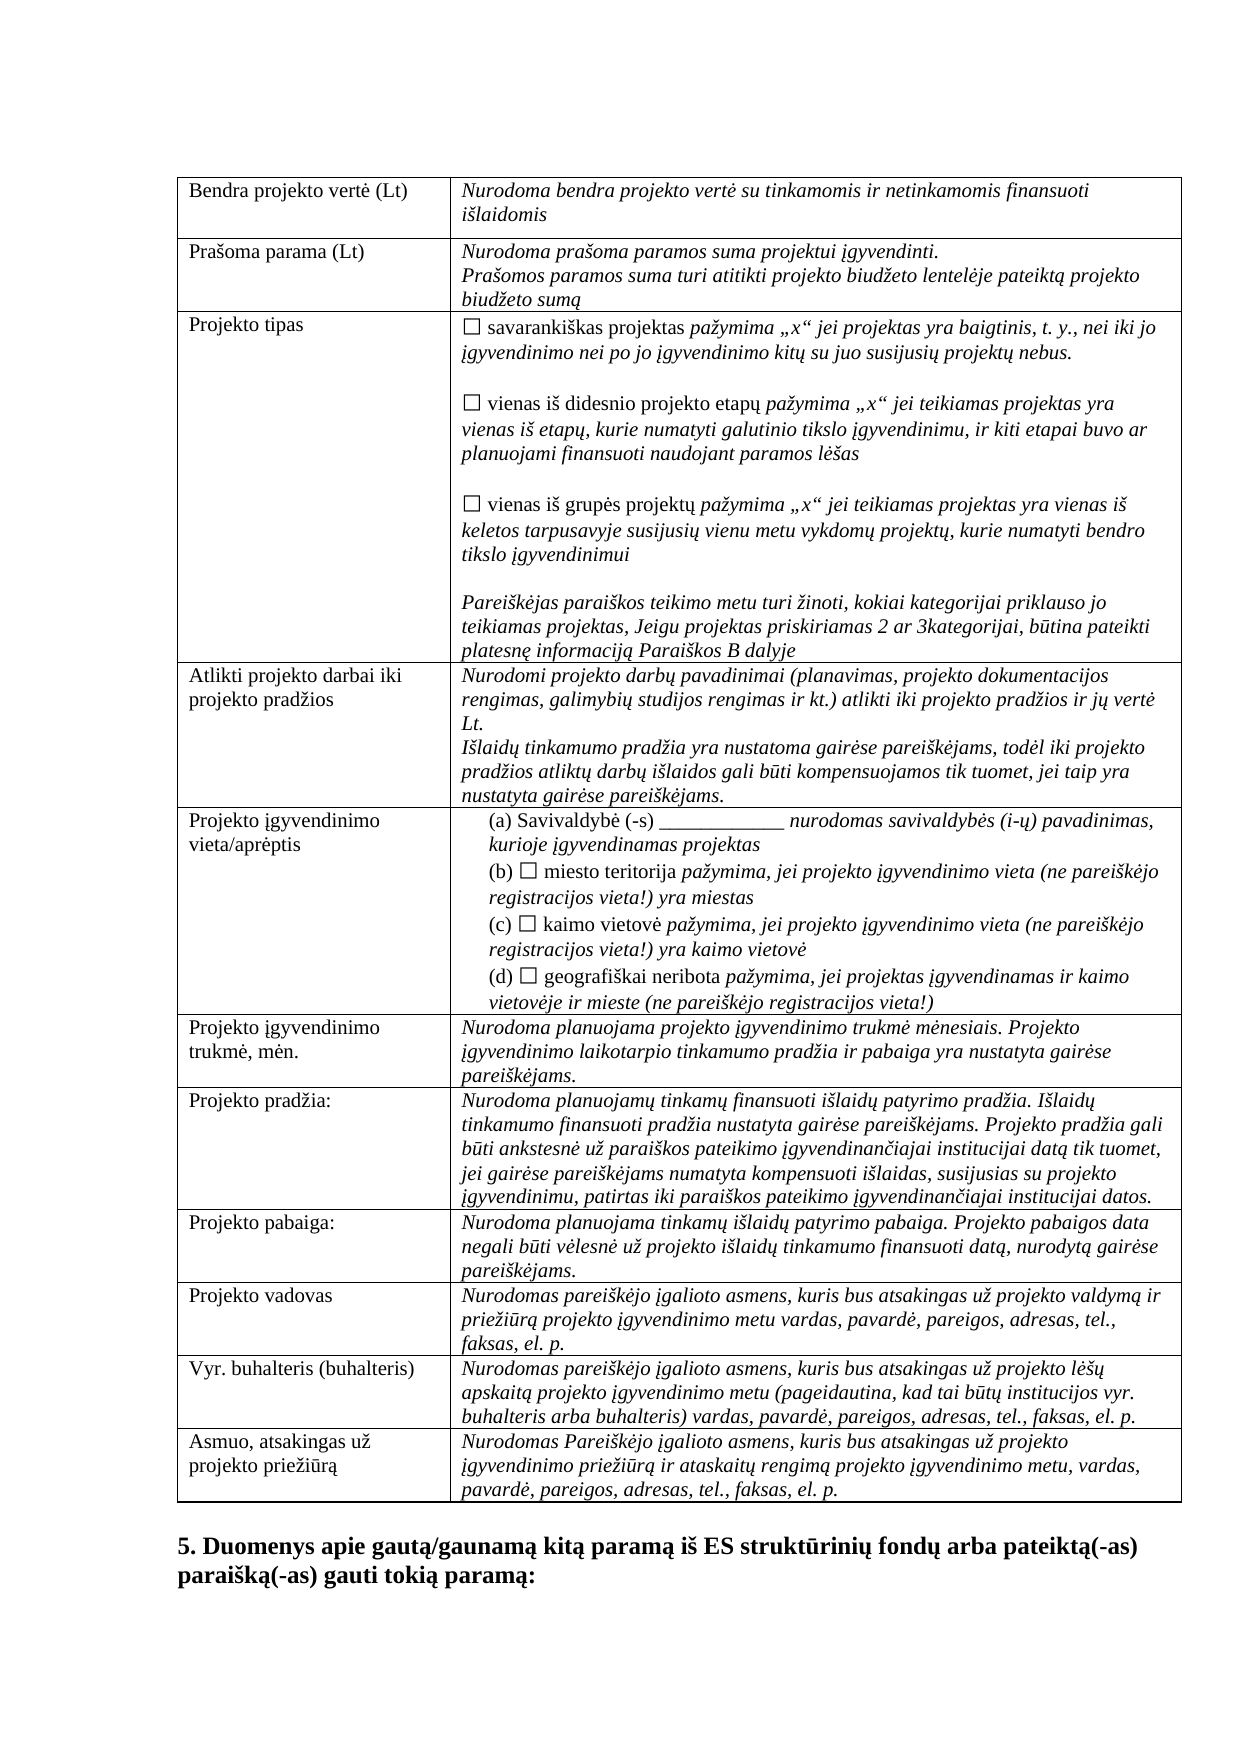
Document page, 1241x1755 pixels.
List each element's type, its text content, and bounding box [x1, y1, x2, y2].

table_cell Projekto tipas [178, 312, 450, 662]
table_cell Asmuo, atsakingas už projekto priežiūrą [178, 1429, 450, 1501]
table_cell Bendra projekto vertė (Lt) [178, 178, 450, 238]
table_cell Atlikti projekto darbai iki projekto pradžios [178, 663, 450, 807]
table_cell Nurodoma prašoma paramos suma projektui įgyvendinti. Prašomos paramos suma turi atitikti projekto biudžeto lentelėje pateiktą projekto biudžeto sumą [451, 239, 1181, 311]
table_cell Nurodomas pareiškėjo įgalioto asmens, kuris bus atsakingas už projekto lėšų apskaitą projekto įgyvendinimo metu (pageidautina, kad tai būtų institucijos vyr. buhalteris arba buhalteris) vardas, pavardė, pareigos, adresas, tel., faksas, el. p. [451, 1356, 1181, 1428]
table_cell Nurodomi projekto darbų pavadinimai (planavimas, projekto dokumentacijos rengimas, galimybių studijos rengimas ir kt.) atlikti iki projekto pradžios ir jų vertė Lt. Išlaidų tinkamumo pradžia yra nustatoma gairėse pareiškėjams, todėl iki projekto pradžios atliktų darbų išlaidos gali būti kompensuojamos tik tuomet, jei taip yra nustatyta gairėse pareiškėjams. [451, 663, 1181, 807]
table_cell Projekto pabaiga: [178, 1210, 450, 1282]
table_cell Nurodoma bendra projekto vertė su tinkamomis ir netinkamomis finansuoti išlaidomis [451, 178, 1181, 238]
table_cell Nurodoma planuojamų tinkamų finansuoti išlaidų patyrimo pradžia. Išlaidų tinkamumo finansuoti pradžia nustatyta gairėse pareiškėjams. Projekto pradžia gali būti ankstesnė už paraiškos pateikimo įgyvendinančiajai institucijai datą tik tuomet, jei gairėse pareiškėjams numatyta kompensuoti išlaidas, susijusias su projekto įgyvendinimu, patirtas iki paraiškos pateikimo įgyvendinančiajai institucijai datos. [451, 1088, 1181, 1208]
table_cell Nurodoma planuojama projekto įgyvendinimo trukmė mėnesiais. Projekto įgyvendinimo laikotarpio tinkamumo pradžia ir pabaiga yra nustatyta gairėse pareiškėjams. [451, 1015, 1181, 1087]
table_cell Prašoma parama (Lt) [178, 239, 450, 311]
table_cell Projekto įgyvendinimo trukmė, mėn. [178, 1015, 450, 1087]
table_cell Nurodoma planuojama tinkamų išlaidų patyrimo pabaiga. Projekto pabaigos data negali būti vėlesnė už projekto išlaidų tinkamumo finansuoti datą, nurodytą gairėse pareiškėjams. [451, 1210, 1181, 1282]
table_cell Projekto įgyvendinimo vieta/aprėptis [178, 808, 450, 1014]
table_cell Vyr. buhalteris (buhalteris) [178, 1356, 450, 1428]
table_cell (a) Savivaldybė (-s) ____________ nurodomas savivaldybės (i-ų) pavadinimas, kurioje įgyvendinamas projektas (b) ⬜ miesto teritorija pažymima, jei projekto įgyvendinimo vieta (ne pareiškėjo registracijos vieta!) yra miestas (c) ⬜ kaimo vietovė pažymima, jei projekto įgyvendinimo vieta (ne pareiškėjo registracijos vieta!) yra kaimo vietovė (d) ⬜ geografiškai neribota pažymima, jei projektas įgyvendinamas ir kaimo vietovėje ir mieste (ne pareiškėjo registracijos vieta!) [451, 808, 1181, 1014]
table_cell Projekto pradžia: [178, 1088, 450, 1208]
table_cell Projekto vadovas [178, 1283, 450, 1355]
table_cell ⬜ savarankiškas projektas pažymima „x“ jei projektas yra baigtinis, t. y., nei iki jo įgyvendinimo nei po jo įgyvendinimo kitų su juo susijusių projektų nebus. ⬜ vienas iš didesnio projekto etapų pažymima „x“ jei teikiamas projektas yra vienas iš etapų, kurie numatyti galutinio tikslo įgyvendinimu, ir kiti etapai buvo ar planuojami finansuoti naudojant paramos lėšas ⬜ vienas iš grupės projektų pažymima „x“ jei teikiamas projektas yra vienas iš keletos tarpusavyje susijusių vienu metu vykdomų projektų, kurie numatyti bendro tikslo įgyvendinimui Pareiškėjas paraiškos teikimo metu turi žinoti, kokiai kategorijai priklauso jo teikiamas projektas, Jeigu projektas priskiriamas 2 ar 3kategorijai, būtina pateikti platesnę informaciją Paraiškos B dalyje [451, 312, 1181, 662]
text 5. Duomenys apie gautą/gaunamą kitą paramą iš ES struktūrinių fondų arba pateiktą(-as) paraišką(-as) gauti tokią paramą: [177, 1531, 1181, 1589]
table_cell Nurodomas pareiškėjo įgalioto asmens, kuris bus atsakingas už projekto valdymą ir priežiūrą projekto įgyvendinimo metu vardas, pavardė, pareigos, adresas, tel., faksas, el. p. [451, 1283, 1181, 1355]
table_cell Nurodomas Pareiškėjo įgalioto asmens, kuris bus atsakingas už projekto įgyvendinimo priežiūrą ir ataskaitų rengimą projekto įgyvendinimo metu, vardas, pavardė, pareigos, adresas, tel., faksas, el. p. [451, 1429, 1181, 1501]
